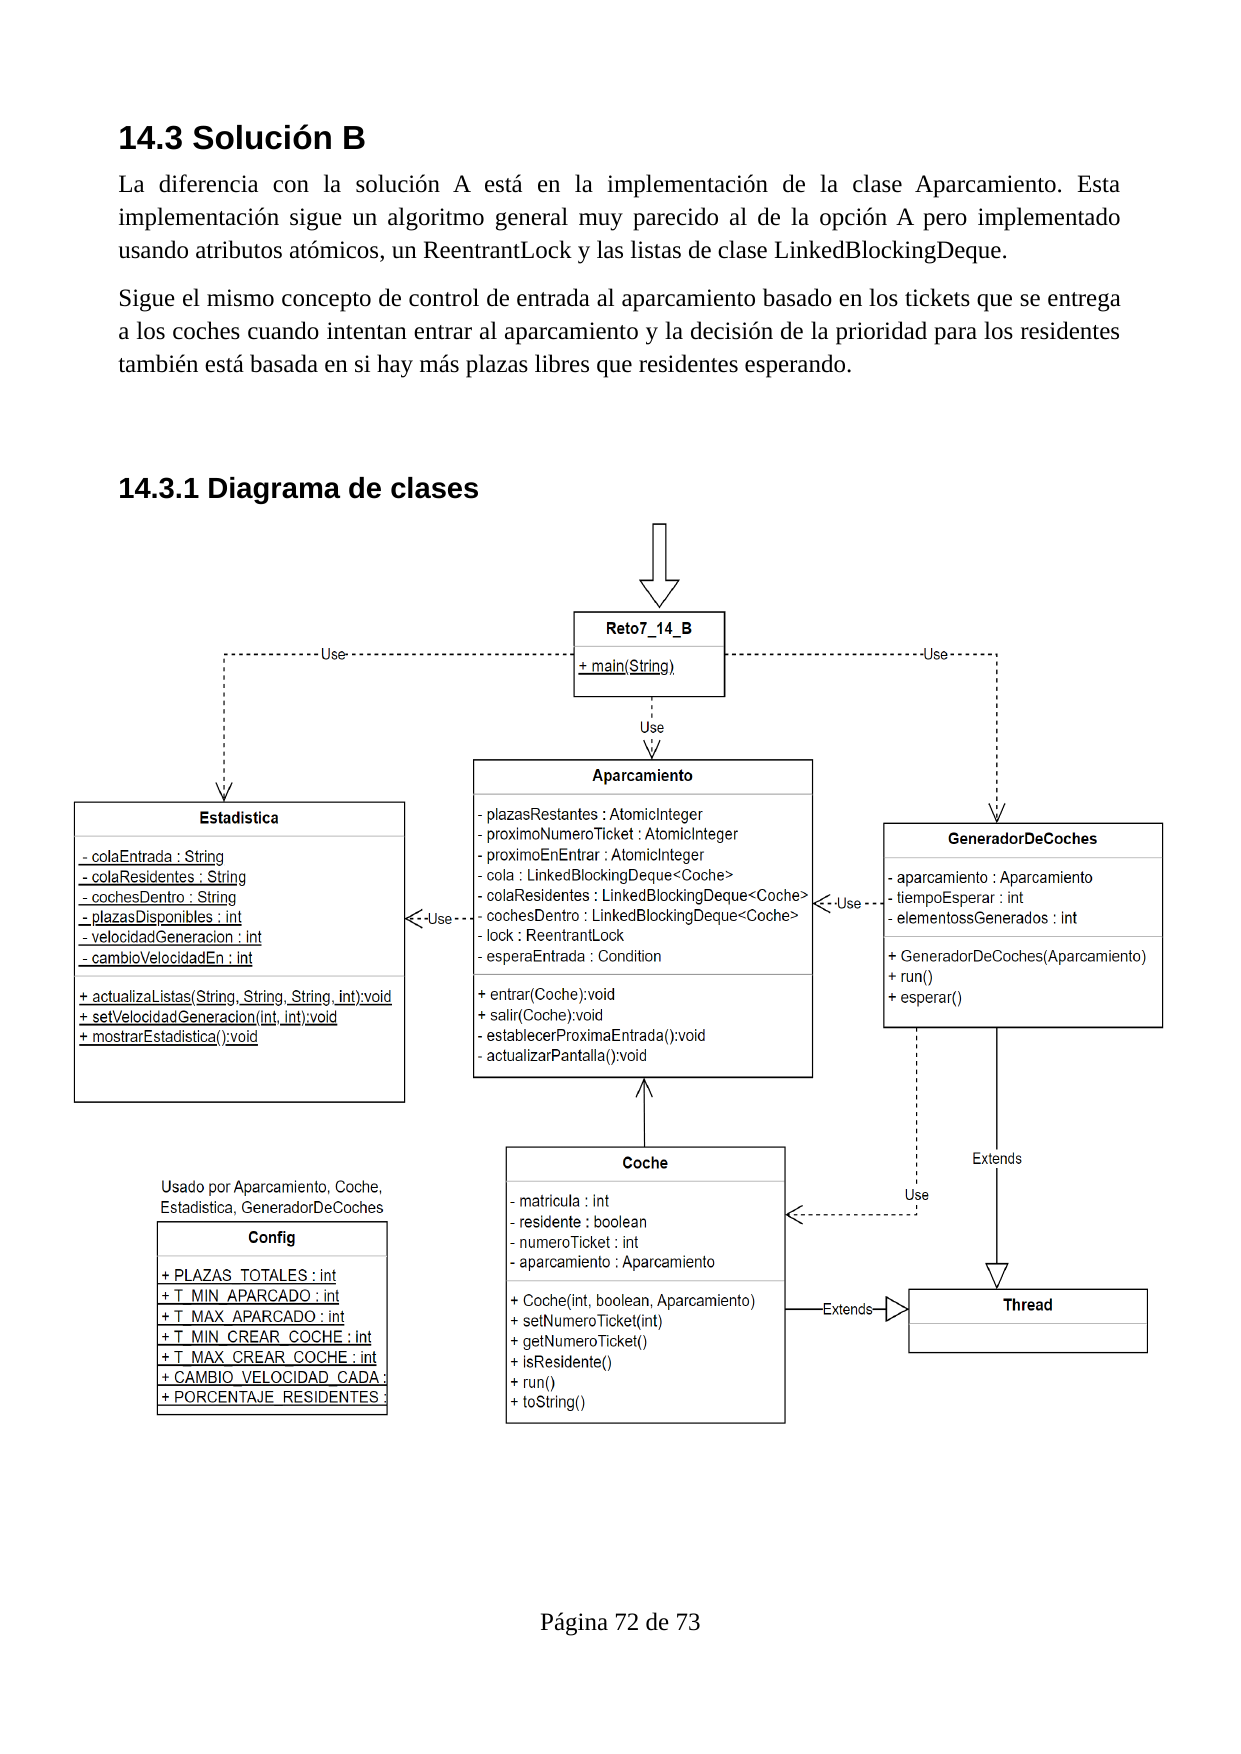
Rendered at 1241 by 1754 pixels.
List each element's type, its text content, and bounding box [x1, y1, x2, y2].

text Sigue el mismo concepto de control de entrada al aparcamiento basado en los tickets que se entrega a los coches cuando intentan entrar al aparcamiento y la decisión de la prioridad para los residentes también está basada en si hay más plazas libres que residentes esperando. [118, 283, 1122, 377]
text La diferencia con la solución A está en la implementación de la clase Aparcamiento. Esta implementación sigue un algoritmo general muy parecido al de la opción A pero implementado usando atributos atómicos, un ReentrantLock y las listas de clase LinkedBlockingDeque. [118, 169, 1122, 264]
subtitle 14.3.1 Diagrama de clases [118, 472, 1122, 505]
subtitle 14.3 Solución B [118, 118, 1122, 157]
picture [67, 521, 1168, 1428]
